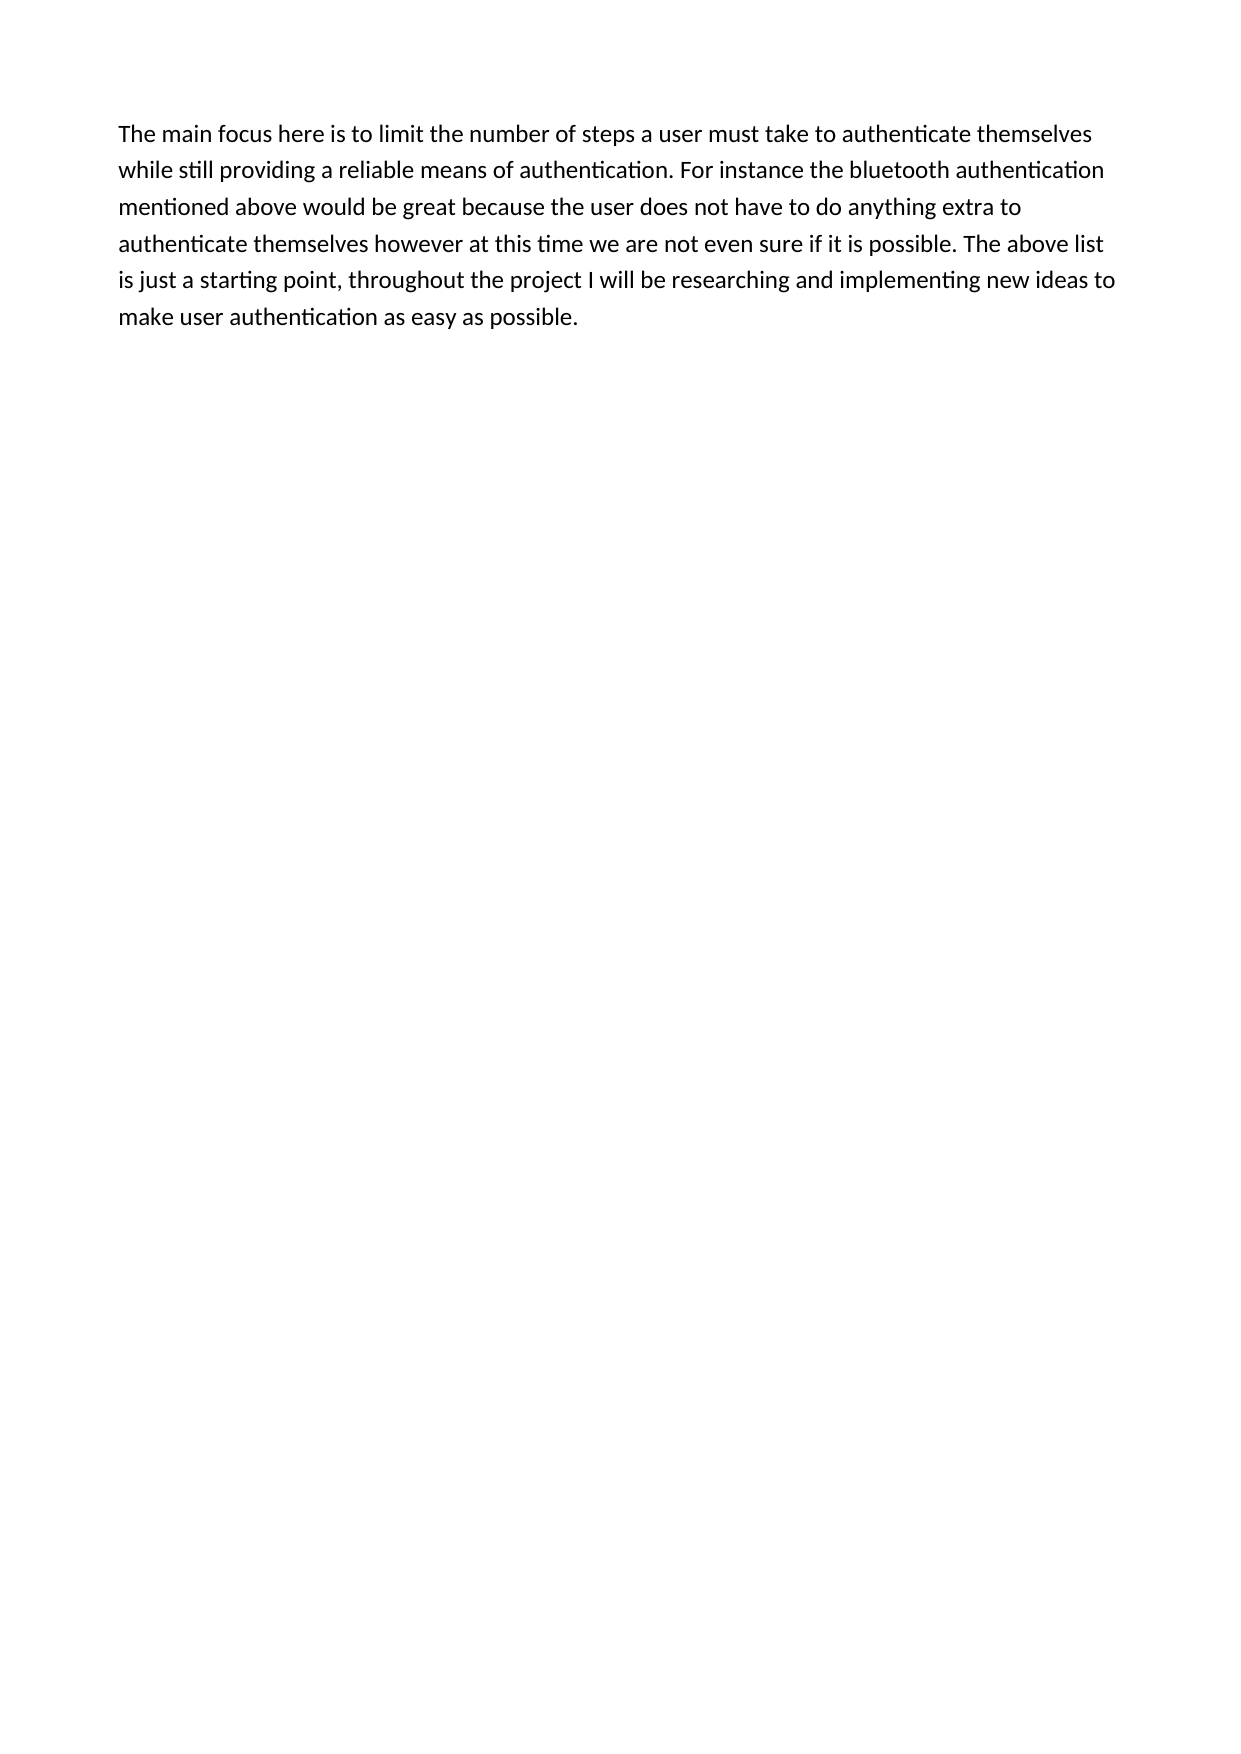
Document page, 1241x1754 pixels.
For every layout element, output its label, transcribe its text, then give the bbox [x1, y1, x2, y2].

text The main focus here is to limit the number of steps a user must take to authenticate themselves while still providing a reliable means of authentication. For instance the bluetooth authentication mentioned above would be great because the user does not have to do anything extra to authenticate themselves however at this time we are not even sure if it is possible. The above list is just a starting point, throughout the project I will be researching and implementing new ideas to make user authentication as easy as possible. [118, 118, 1122, 331]
